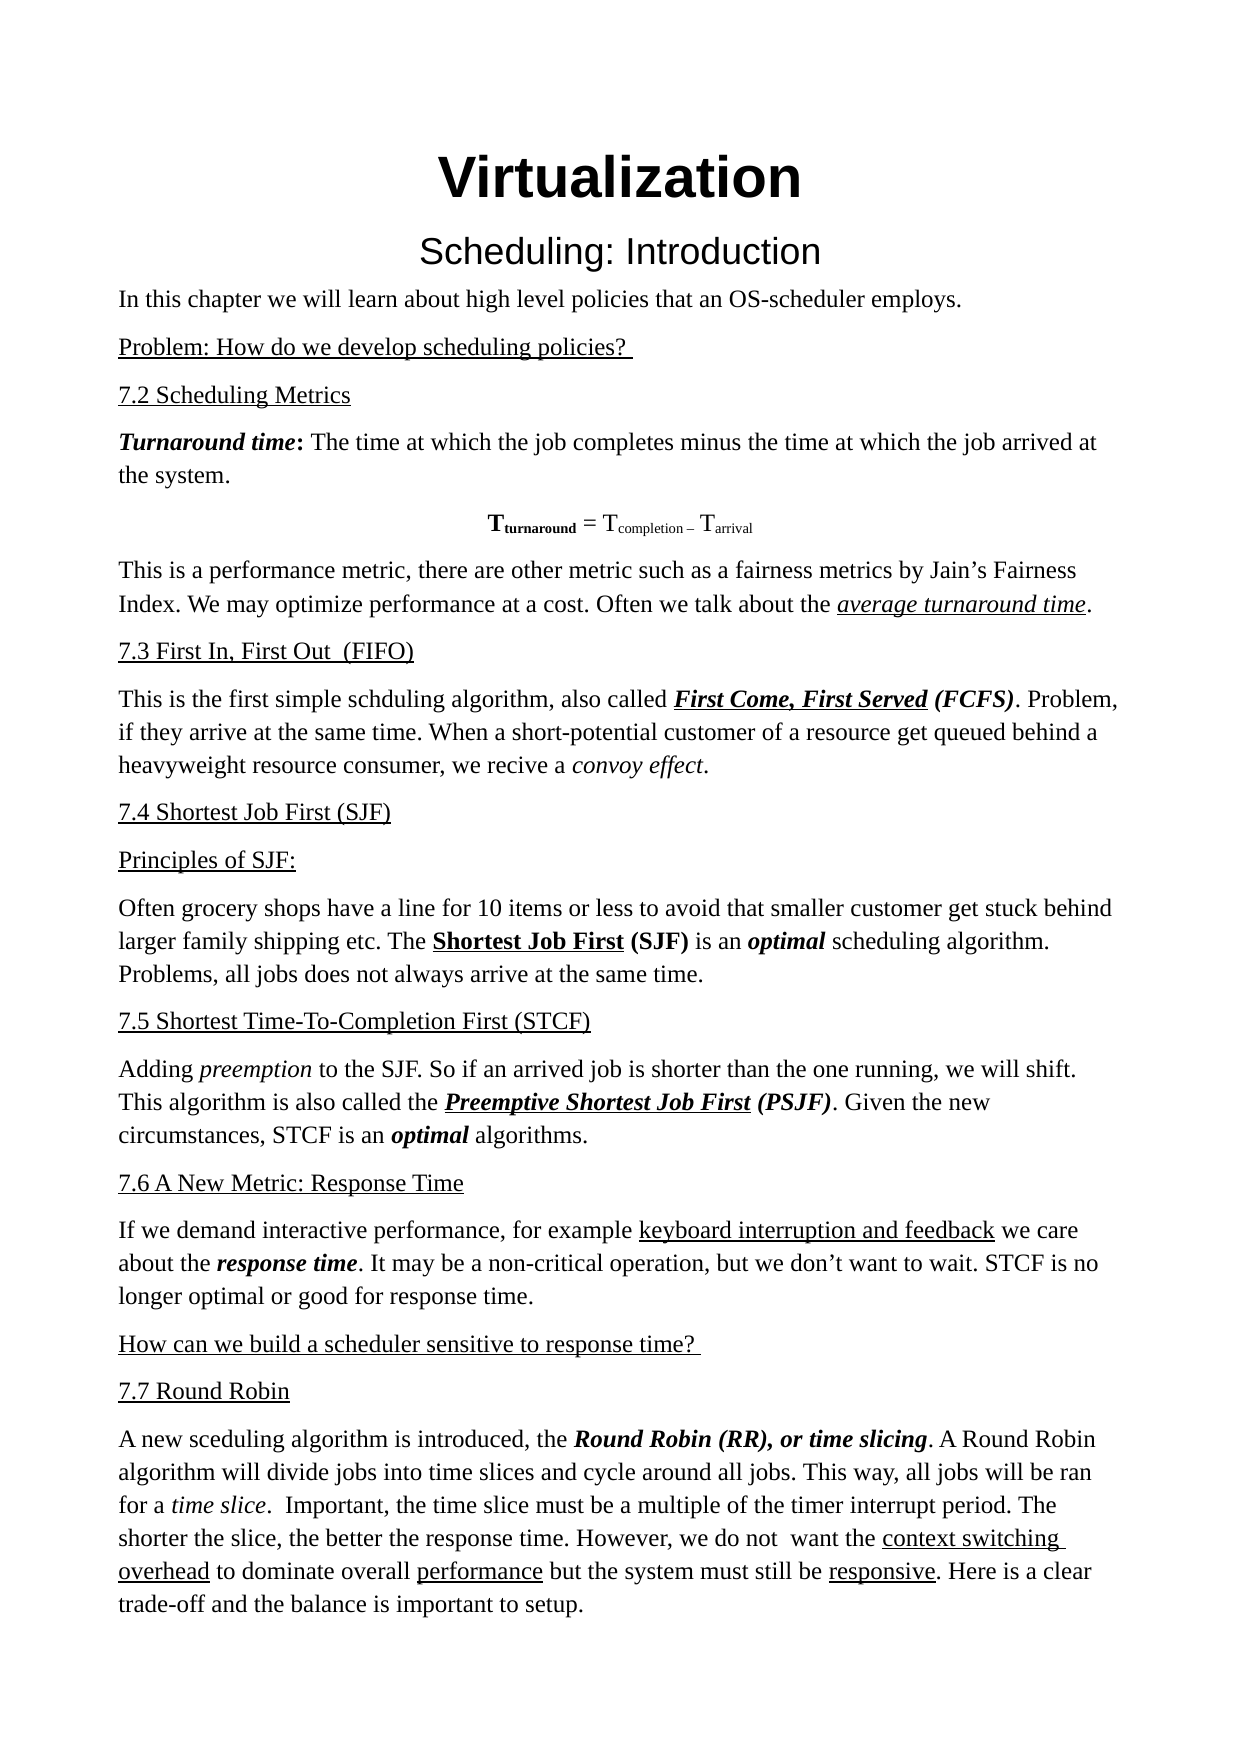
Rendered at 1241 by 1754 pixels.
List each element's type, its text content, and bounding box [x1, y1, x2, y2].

text 7.6 A New Metric: Response Time [118, 1168, 1122, 1196]
text 7.2 Scheduling Metrics [118, 380, 1122, 408]
subtitle Scheduling: Introduction [118, 229, 1122, 272]
title Virtualization [118, 143, 1122, 210]
text 7.3 First In, First Out (FIFO) [118, 636, 1122, 665]
text If we demand interactive performance, for example keyboard interruption and feedback we care about the response time. It may be a non-critical operation, but we don’t want to wait. STCF is no longer optimal or good for response time. [118, 1215, 1122, 1310]
text How can we build a scheduler sensitive to response time? [118, 1329, 1122, 1358]
text 7.4 Shortest Job First (SJF) [118, 797, 1122, 826]
text 7.5 Shortest Time-To-Completion First (STCF) [118, 1006, 1122, 1035]
text Adding preemption to the SJF. So if an arrived job is shorter than the one running, we will shift. This algorithm is also called the Preemptive Shortest Job First (PSJF). Given the new circumstances, STCF is an optimal algorithms. [118, 1054, 1122, 1149]
text In this chapter we will learn about high level policies that an OS-scheduler employs. [118, 284, 1122, 313]
text 7.7 Round Robin [118, 1376, 1122, 1405]
text This is the first simple schduling algorithm, also called First Come, First Served (FCFS). Problem, if they arrive at the same time. When a short-potential customer of a resource get queued behind a heavyweight resource consumer, we recive a convoy effect. [118, 684, 1122, 779]
text This is a performance metric, there are other metric such as a fairness metrics by Jain’s Fairness Index. We may optimize performance at a cost. Often we talk about the average turnaround time. [118, 556, 1122, 617]
text Turnaround time: The time at which the job completes minus the time at which the job arrived at the system. [118, 427, 1122, 489]
text Problem: How do we develop scheduling policies? [118, 332, 1122, 361]
text A new sceduling algorithm is introduced, the Round Robin (RR), or time slicing. A Round Robin algorithm will divide jobs into time slices and cycle around all jobs. This way, all jobs will be ran for a time slice. Important, the time slice must be a multiple of the timer interrupt period. The shorter the slice, the better the response time. However, we do not want the context switching overhead to dominate overall performance but the system must still be responsive. Here is a clear trade-off and the balance is important to setup. [118, 1424, 1122, 1618]
text Tturnaround = Tcompletion – Tarrival [118, 508, 1122, 537]
text Principles of SJF: [118, 845, 1122, 874]
text Often grocery shops have a line for 10 items or less to avoid that smaller customer get stuck behind larger family shipping etc. The Shortest Job First (SJF) is an optimal scheduling algorithm. Problems, all jobs does not always arrive at the same time. [118, 893, 1122, 987]
